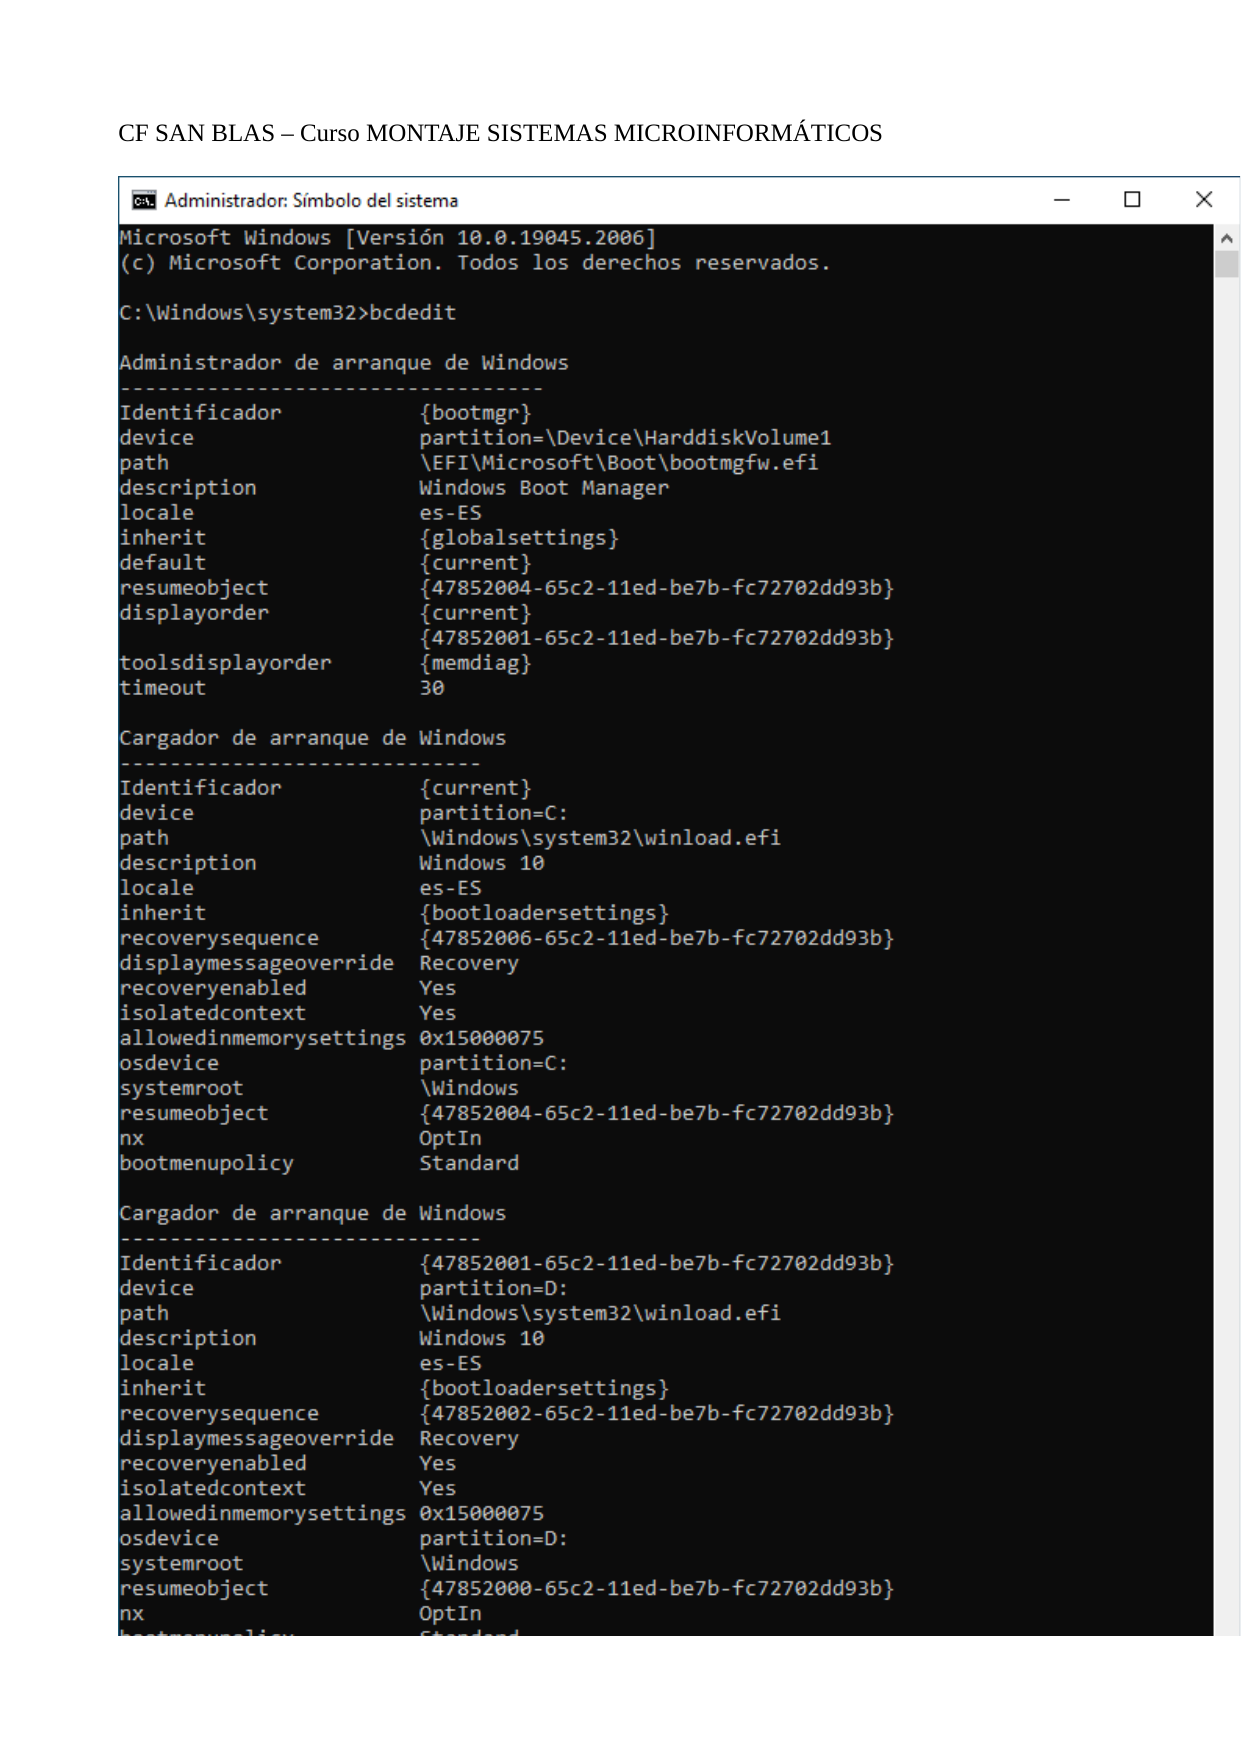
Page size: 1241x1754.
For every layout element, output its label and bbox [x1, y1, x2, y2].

picture [118, 176, 1241, 1636]
